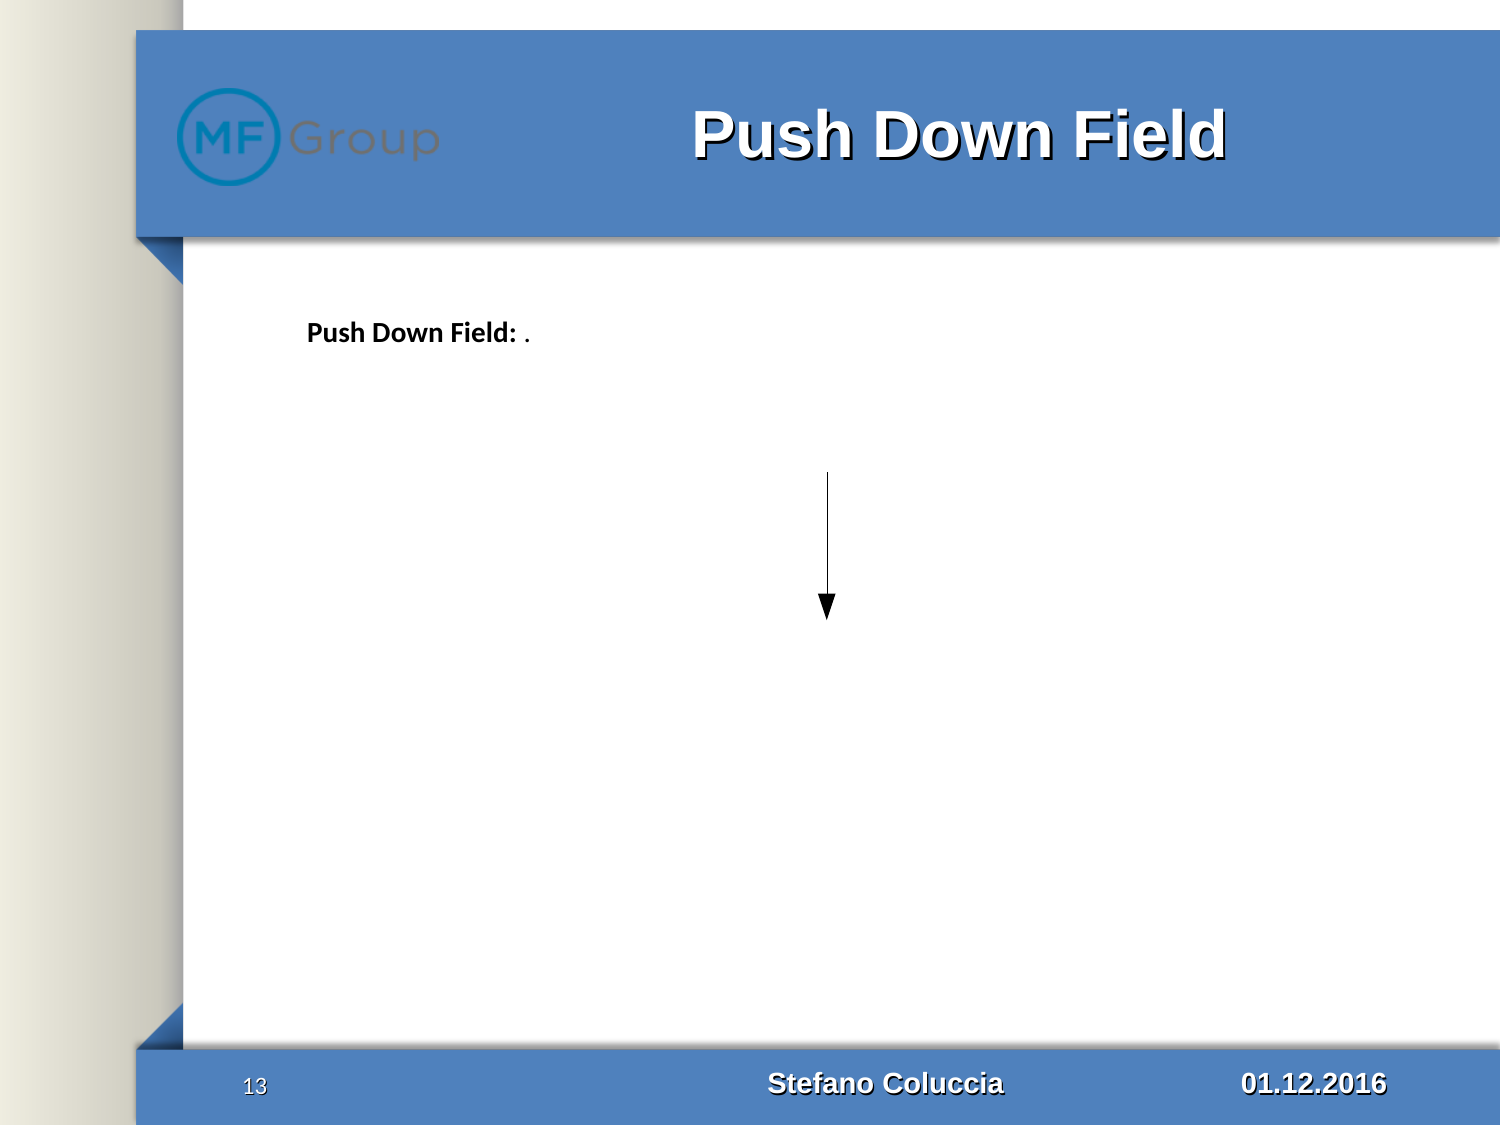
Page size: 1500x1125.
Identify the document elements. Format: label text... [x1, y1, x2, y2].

title Push Down Field [472, 57, 1447, 211]
list Push Down Field: . [236, 261, 1453, 975]
picture [0, 0, 1500, 1125]
title 01.12.2016 [1151, 1062, 1477, 1105]
title Stefano Coluccia [738, 1062, 1034, 1105]
